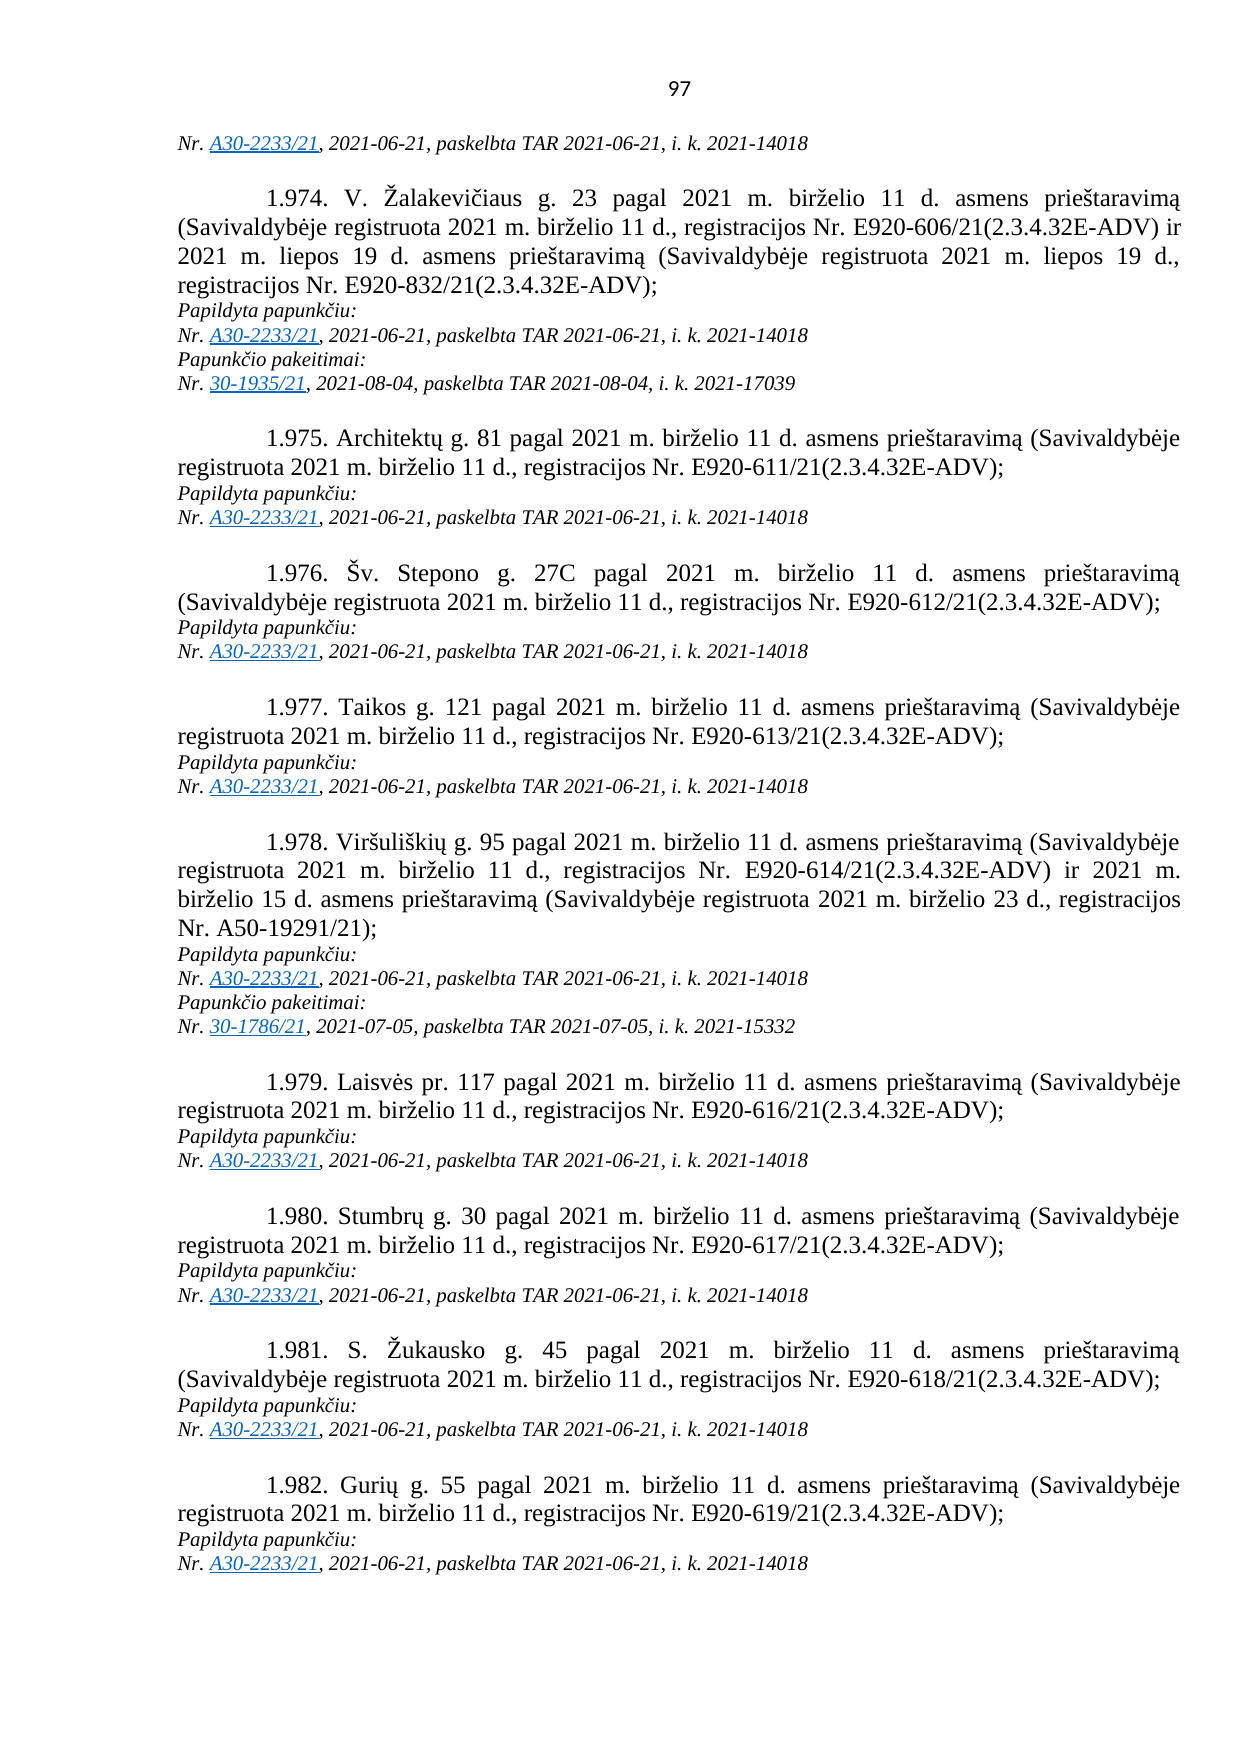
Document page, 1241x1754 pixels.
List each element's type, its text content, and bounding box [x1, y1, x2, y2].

text Nr. 30-1786/21, 2021-07-05, paskelbta TAR 2021-07-05, i. k. 2021-15332 [177, 1014, 1181, 1038]
text Papildyta papunkčiu: [177, 481, 1181, 505]
text Papunkčio pakeitimai: [177, 347, 1181, 371]
text Nr. A30-2233/21, 2021-06-21, paskelbta TAR 2021-06-21, i. k. 2021-14018 [177, 505, 1181, 529]
text Nr. A30-2233/21, 2021-06-21, paskelbta TAR 2021-06-21, i. k. 2021-14018 [177, 1417, 1181, 1441]
text Papunkčio pakeitimai: [177, 990, 1181, 1014]
text Papildyta papunkčiu: [177, 615, 1181, 639]
text Papildyta papunkčiu: [177, 298, 1181, 322]
text 1.976. Šv. Stepono g. 27С pagal 2021 m. birželio 11 d. asmens prieštaravimą (Savivaldybėje registruota 2021 m. birželio 11 d., registracijos Nr. E920-612/21(2.3.4.32E-ADV); [177, 558, 1181, 615]
text Papildyta papunkčiu: [177, 942, 1181, 966]
text Nr. A30-2233/21, 2021-06-21, paskelbta TAR 2021-06-21, i. k. 2021-14018 [177, 966, 1181, 990]
text Nr. A30-2233/21, 2021-06-21, paskelbta TAR 2021-06-21, i. k. 2021-14018 [177, 774, 1181, 798]
text 1.981. S. Žukausko g. 45 pagal 2021 m. birželio 11 d. asmens prieštaravimą (Savivaldybėje registruota 2021 m. birželio 11 d., registracijos Nr. E920-618/21(2.3.4.32E-ADV); [177, 1335, 1181, 1393]
text 1.977. Taikos g. 121 pagal 2021 m. birželio 11 d. asmens prieštaravimą (Savivaldybėje registruota 2021 m. birželio 11 d., registracijos Nr. E920-613/21(2.3.4.32E-ADV); [177, 692, 1181, 750]
text 1.975. Architektų g. 81 pagal 2021 m. birželio 11 d. asmens prieštaravimą (Savivaldybėje registruota 2021 m. birželio 11 d., registracijos Nr. E920-611/21(2.3.4.32E-ADV); [177, 423, 1181, 481]
text Nr. A30-2233/21, 2021-06-21, paskelbta TAR 2021-06-21, i. k. 2021-14018 [177, 131, 1181, 155]
text 1.979. Laisvės pr. 117 pagal 2021 m. birželio 11 d. asmens prieštaravimą (Savivaldybėje registruota 2021 m. birželio 11 d., registracijos Nr. E920-616/21(2.3.4.32E-ADV); [177, 1067, 1181, 1124]
text Papildyta papunkčiu: [177, 1124, 1181, 1148]
text Nr. A30-2233/21, 2021-06-21, paskelbta TAR 2021-06-21, i. k. 2021-14018 [177, 1148, 1181, 1172]
text Papildyta papunkčiu: [177, 1258, 1181, 1282]
text Nr. 30-1935/21, 2021-08-04, paskelbta TAR 2021-08-04, i. k. 2021-17039 [177, 371, 1181, 395]
text Nr. A30-2233/21, 2021-06-21, paskelbta TAR 2021-06-21, i. k. 2021-14018 [177, 1282, 1181, 1307]
text Nr. A30-2233/21, 2021-06-21, paskelbta TAR 2021-06-21, i. k. 2021-14018 [177, 1551, 1181, 1575]
text 1.978. Viršuliškių g. 95 pagal 2021 m. birželio 11 d. asmens prieštaravimą (Savivaldybėje registruota 2021 m. birželio 11 d., registracijos Nr. E920-614/21(2.3.4.32E-ADV) ir 2021 m. birželio 15 d. asmens prieštaravimą (Savivaldybėje registruota 2021 m. birželio 23 d., registracijos Nr. A50-19291/21); [177, 827, 1181, 942]
text 1.982. Gurių g. 55 pagal 2021 m. birželio 11 d. asmens prieštaravimą (Savivaldybėje registruota 2021 m. birželio 11 d., registracijos Nr. E920-619/21(2.3.4.32E-ADV); [177, 1470, 1181, 1527]
text Papildyta papunkčiu: [177, 1393, 1181, 1417]
text Papildyta papunkčiu: [177, 750, 1181, 774]
text Papildyta papunkčiu: [177, 1527, 1181, 1551]
text 1.974. V. Žalakevičiaus g. 23 pagal 2021 m. birželio 11 d. asmens prieštaravimą (Savivaldybėje registruota 2021 m. birželio 11 d., registracijos Nr. E920-606/21(2.3.4.32E-ADV) ir 2021 m. liepos 19 d. asmens prieštaravimą (Savivaldybėje registruota 2021 m. liepos 19 d., registracijos Nr. E920-832/21(2.3.4.32E-ADV); [177, 183, 1181, 298]
text Nr. A30-2233/21, 2021-06-21, paskelbta TAR 2021-06-21, i. k. 2021-14018 [177, 322, 1181, 347]
text Nr. A30-2233/21, 2021-06-21, paskelbta TAR 2021-06-21, i. k. 2021-14018 [177, 639, 1181, 663]
text 1.980. Stumbrų g. 30 pagal 2021 m. birželio 11 d. asmens prieštaravimą (Savivaldybėje registruota 2021 m. birželio 11 d., registracijos Nr. E920-617/21(2.3.4.32E-ADV); [177, 1201, 1181, 1258]
